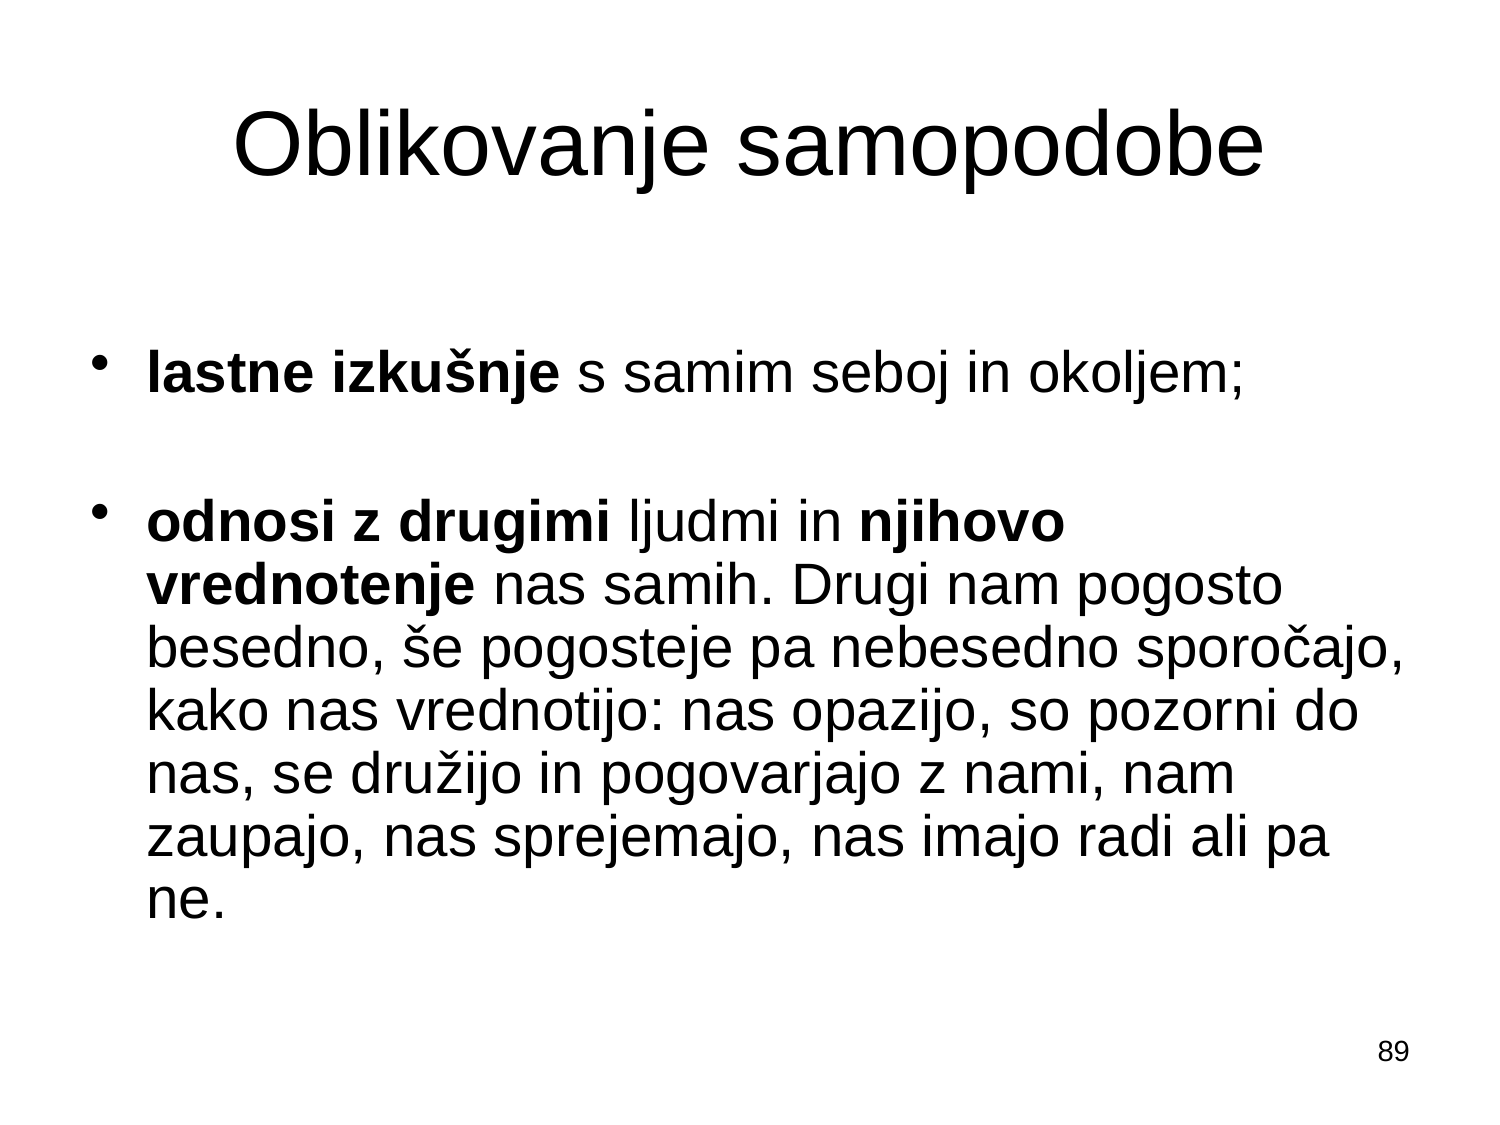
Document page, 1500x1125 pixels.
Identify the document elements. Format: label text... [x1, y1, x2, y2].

slide_number [1074, 1024, 1425, 1103]
title Oblikovanje samopodobe [75, 45, 1425, 233]
list lastne izkušnje s samim seboj in okoljem; odnosi z drugimi ljudmi in njihovo vrednotenje nas samih. Drugi nam pogosto besedno, še pogosteje pa nebesedno sporočajo, kako nas vrednotijo: nas opazijo, so pozorni do nas, se družijo in pogovarjajo z nami, nam zaupajo, nas sprejemajo, nas imajo radi ali pa ne. [75, 262, 1425, 1005]
